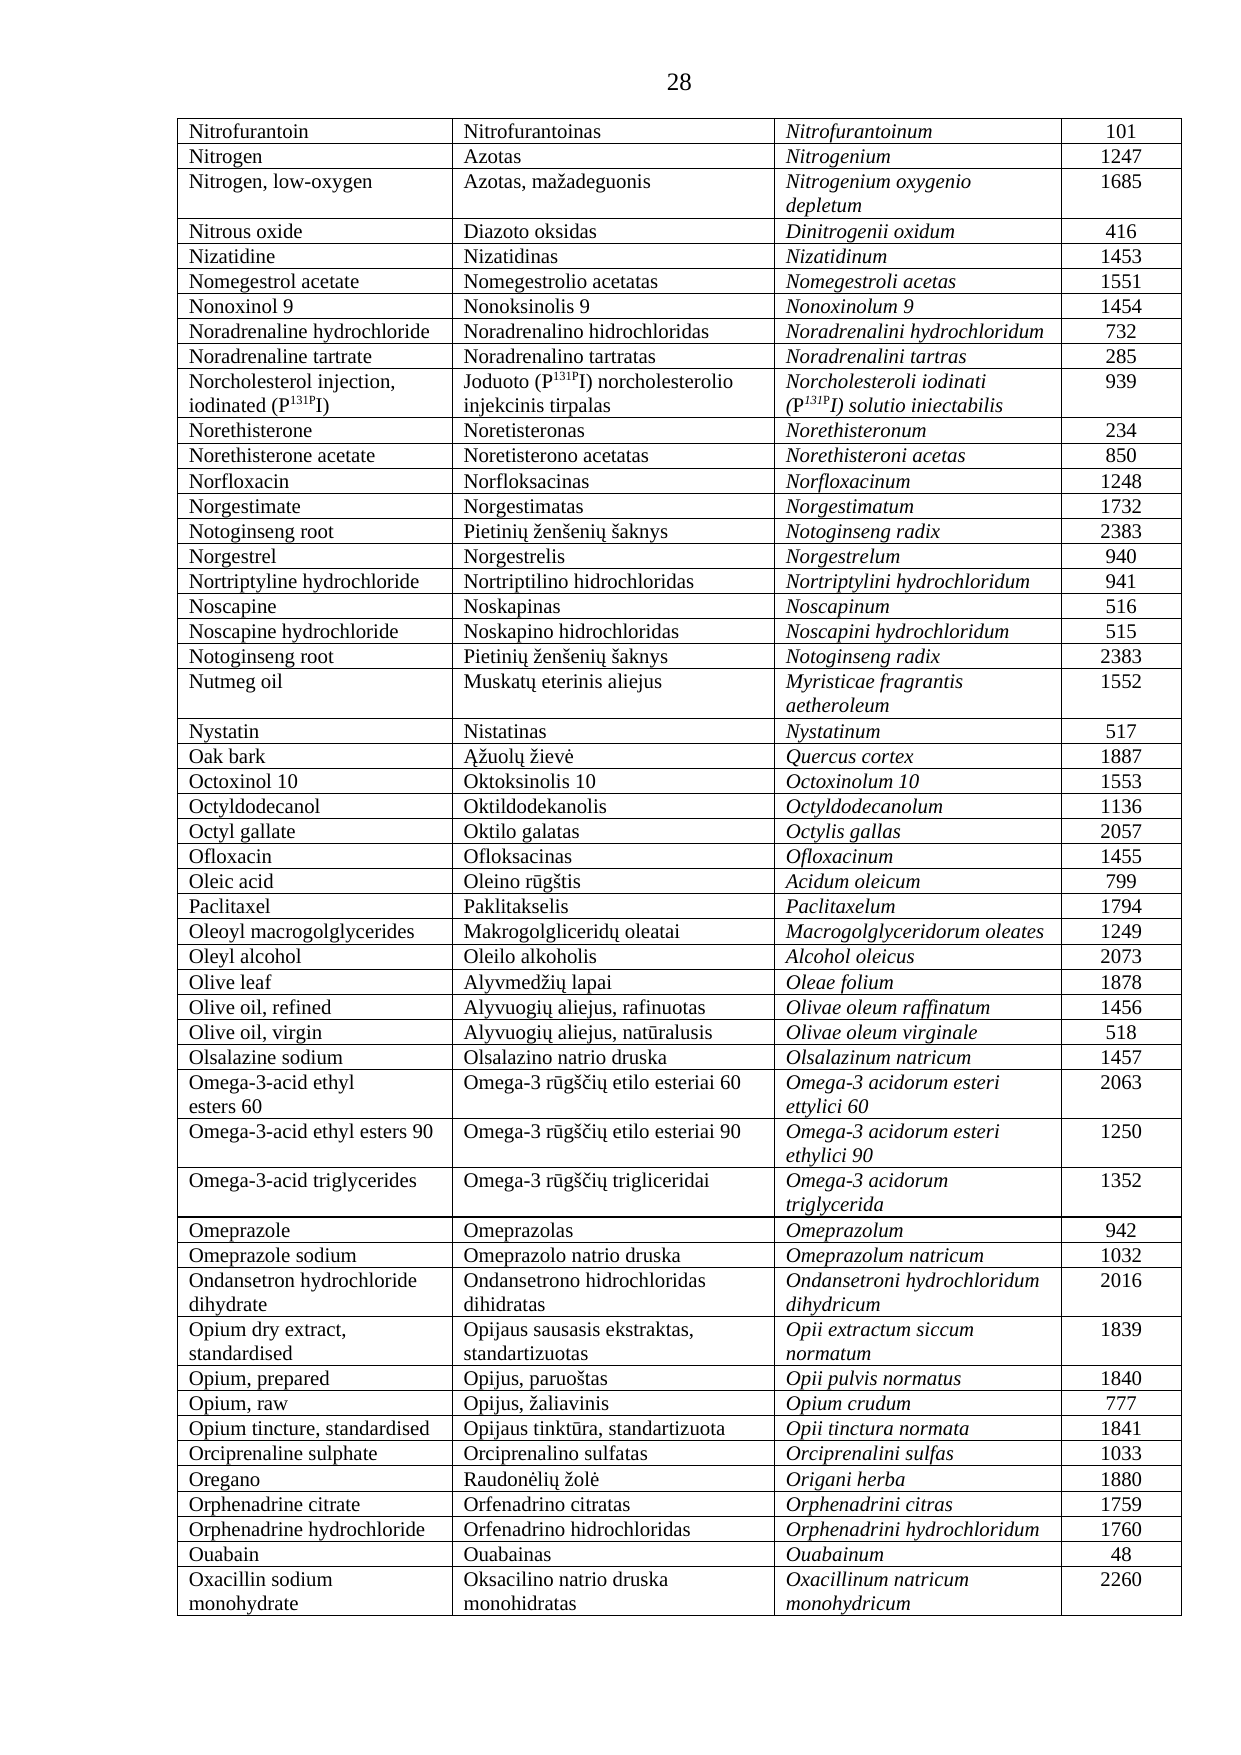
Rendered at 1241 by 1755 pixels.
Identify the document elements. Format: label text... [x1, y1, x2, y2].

table_cell Nitrofurantoinum [775, 119, 1061, 143]
table_cell Opijaus sausasis ekstraktas, standartizuotas [453, 1317, 774, 1365]
table_cell Nizatidinas [453, 244, 774, 268]
table_cell Omega-3 rūgščių etilo esteriai 90 [453, 1119, 774, 1167]
table_cell Opii pulvis normatus [775, 1366, 1061, 1390]
table_cell Omeprazole sodium [178, 1243, 452, 1267]
table_cell Nitrogenium oxygenio depletum [775, 169, 1061, 217]
table_cell Muskatų eterinis aliejus [453, 669, 774, 717]
table_cell 939 [1062, 369, 1181, 417]
table_cell Octyldodecanol [178, 794, 452, 818]
table_cell Olsalazine sodium [178, 1045, 452, 1069]
table_cell 850 [1062, 444, 1181, 467]
table_cell Omega-3-acid ethyl esters 60 [178, 1070, 452, 1118]
table_cell Notoginseng root [178, 519, 452, 543]
table_cell Opijus, paruoštas [453, 1366, 774, 1390]
table_cell Olsalazinum natricum [775, 1045, 1061, 1069]
table_cell Oktoksinolis 10 [453, 769, 774, 793]
table_cell 516 [1062, 594, 1181, 618]
table_cell Norethisterone acetate [178, 444, 452, 467]
table_cell Noradrenalino hidrochloridas [453, 319, 774, 343]
table_cell Opijus, žaliavinis [453, 1391, 774, 1415]
table_cell Norethisteronum [775, 418, 1061, 442]
table_cell Orciprenalino sulfatas [453, 1441, 774, 1465]
table_cell Ondansetrono hidrochloridas dihidratas [453, 1268, 774, 1316]
table_cell 1457 [1062, 1045, 1181, 1069]
table_cell 1453 [1062, 244, 1181, 268]
table_cell Nistatinas [453, 719, 774, 743]
table_cell Omeprazolo natrio druska [453, 1243, 774, 1267]
table_cell Nystatinum [775, 719, 1061, 743]
table_cell Nonoksinolis 9 [453, 294, 774, 318]
table_cell 777 [1062, 1391, 1181, 1415]
table_cell Omeprazolum [775, 1218, 1061, 1242]
table_cell 1032 [1062, 1243, 1181, 1267]
table_cell Noscapine [178, 594, 452, 618]
table_cell Nortriptyline hydrochloride [178, 569, 452, 593]
table_cell Joduoto (P131PI) norcholesterolio injekcinis tirpalas [453, 369, 774, 417]
table_cell 1553 [1062, 769, 1181, 793]
table_cell Octyl gallate [178, 819, 452, 843]
table_cell 1247 [1062, 144, 1181, 168]
table_cell Omega-3 acidorum triglycerida [775, 1168, 1061, 1216]
table_cell Oleilo alkoholis [453, 945, 774, 968]
table_cell Macrogolglyceridorum oleates [775, 919, 1061, 943]
table_cell Nomegestrolio acetatas [453, 269, 774, 293]
table_cell 1456 [1062, 995, 1181, 1019]
table_cell 1685 [1062, 169, 1181, 217]
table_cell Noscapine hydrochloride [178, 619, 452, 643]
table_cell Paclitaxel [178, 894, 452, 918]
table_cell 1880 [1062, 1466, 1181, 1491]
table_cell 1352 [1062, 1168, 1181, 1216]
table_cell Paklitakselis [453, 894, 774, 918]
table_cell Norgestimatum [775, 494, 1061, 518]
table_cell 2016 [1062, 1268, 1181, 1316]
table_cell Noradrenalini hydrochloridum [775, 319, 1061, 343]
table_cell 416 [1062, 219, 1181, 243]
table_cell 48 [1062, 1542, 1181, 1566]
table_cell Omega-3 rūgščių etilo esteriai 60 [453, 1070, 774, 1118]
table_cell 2057 [1062, 819, 1181, 843]
table_cell Opium tincture, standardised [178, 1416, 452, 1440]
table_cell Myristicae fragrantis aetheroleum [775, 669, 1061, 717]
table_cell Opium, prepared [178, 1366, 452, 1390]
table_cell Opijaus tinktūra, standartizuota [453, 1416, 774, 1440]
table_cell 1454 [1062, 294, 1181, 318]
table_cell 941 [1062, 569, 1181, 593]
table_cell Norgestrelum [775, 544, 1061, 568]
table_cell 1250 [1062, 1119, 1181, 1167]
table_cell 1878 [1062, 970, 1181, 994]
table_cell Opium dry extract, standardised [178, 1317, 452, 1365]
table_cell 234 [1062, 418, 1181, 442]
table_cell 2383 [1062, 519, 1181, 543]
table_cell Makrogolgliceridų oleatai [453, 919, 774, 943]
table_cell 940 [1062, 544, 1181, 568]
table_cell Noradrenalini tartras [775, 344, 1061, 368]
table_cell Omega-3 rūgščių trigliceridai [453, 1168, 774, 1216]
table_cell 1249 [1062, 919, 1181, 943]
table_cell Ofloksacinas [453, 844, 774, 868]
table_cell 732 [1062, 319, 1181, 343]
table_cell 518 [1062, 1020, 1181, 1044]
table_cell Pietinių ženšenių šaknys [453, 519, 774, 543]
table_cell Oleic acid [178, 869, 452, 893]
table_cell Nitrogenium [775, 144, 1061, 168]
table_cell Octoxinolum 10 [775, 769, 1061, 793]
table_cell Nomegestrol acetate [178, 269, 452, 293]
table_cell Norcholesterol injection, iodinated (P131PI) [178, 369, 452, 417]
table_cell 2383 [1062, 644, 1181, 668]
table_cell Oleino rūgštis [453, 869, 774, 893]
table_cell Alyvmedžių lapai [453, 970, 774, 994]
table_cell Omeprazolum natricum [775, 1243, 1061, 1267]
table_cell Ouabainum [775, 1542, 1061, 1566]
table_cell Omega-3-acid ethyl esters 90 [178, 1119, 452, 1167]
table_cell Norgestrel [178, 544, 452, 568]
table_cell Noskapino hidrochloridas [453, 619, 774, 643]
table_cell Nitrous oxide [178, 219, 452, 243]
table_cell 1136 [1062, 794, 1181, 818]
table_cell Norgestimate [178, 494, 452, 518]
table_cell 1840 [1062, 1366, 1181, 1390]
table_cell 517 [1062, 719, 1181, 743]
table_cell 285 [1062, 344, 1181, 368]
table_cell Nizatidinum [775, 244, 1061, 268]
table_cell Noscapini hydrochloridum [775, 619, 1061, 643]
table_cell Nonoxinolum 9 [775, 294, 1061, 318]
table_cell Ondansetron hydrochloride dihydrate [178, 1268, 452, 1316]
table_cell Azotas, mažadeguonis [453, 169, 774, 217]
table_cell Ondansetroni hydrochloridum dihydricum [775, 1268, 1061, 1316]
table_cell Oktildodekanolis [453, 794, 774, 818]
table_cell 1455 [1062, 844, 1181, 868]
table_cell 1552 [1062, 669, 1181, 717]
table_cell Nomegestroli acetas [775, 269, 1061, 293]
table_cell Orfenadrino hidrochloridas [453, 1517, 774, 1541]
table_cell 1759 [1062, 1492, 1181, 1516]
table_cell Oregano [178, 1466, 452, 1491]
table_cell Nizatidine [178, 244, 452, 268]
table_cell Norethisterone [178, 418, 452, 442]
table_cell Nitrogen [178, 144, 452, 168]
table_cell Olivae oleum raffinatum [775, 995, 1061, 1019]
table_cell 101 [1062, 119, 1181, 143]
table_cell Omega-3 acidorum esteri ettylici 60 [775, 1070, 1061, 1118]
table_cell Alcohol oleicus [775, 945, 1061, 968]
table_cell Ofloxacin [178, 844, 452, 868]
table_cell 942 [1062, 1218, 1181, 1242]
table_cell 2260 [1062, 1567, 1181, 1615]
table_cell Orphenadrine hydrochloride [178, 1517, 452, 1541]
table_cell Alyvuogių aliejus, natūralusis [453, 1020, 774, 1044]
table_cell 2073 [1062, 945, 1181, 968]
table_cell Oktilo galatas [453, 819, 774, 843]
table_cell Noretisterono acetatas [453, 444, 774, 467]
table_cell Orciprenalini sulfas [775, 1441, 1061, 1465]
table_cell Ofloxacinum [775, 844, 1061, 868]
table_cell 799 [1062, 869, 1181, 893]
table_cell Norcholesteroli iodinati (P131PI) solutio iniectabilis [775, 369, 1061, 417]
table_cell Orphenadrini citras [775, 1492, 1061, 1516]
table_cell Norethisteroni acetas [775, 444, 1061, 467]
table_cell 1033 [1062, 1441, 1181, 1465]
table_cell Nitrofurantoinas [453, 119, 774, 143]
table_cell Quercus cortex [775, 744, 1061, 768]
table_cell Notoginseng radix [775, 519, 1061, 543]
table_cell Nortriptilino hidrochloridas [453, 569, 774, 593]
table_cell Paclitaxelum [775, 894, 1061, 918]
table_cell Diazoto oksidas [453, 219, 774, 243]
table_cell 1732 [1062, 494, 1181, 518]
table_cell 1839 [1062, 1317, 1181, 1365]
table_cell Raudonėlių žolė [453, 1466, 774, 1491]
table_cell Octoxinol 10 [178, 769, 452, 793]
table_cell Azotas [453, 144, 774, 168]
table_cell Opium, raw [178, 1391, 452, 1415]
table_cell Norfloksacinas [453, 469, 774, 493]
table_cell Oxacillin sodium monohydrate [178, 1567, 452, 1615]
table_cell Oleyl alcohol [178, 945, 452, 968]
table_cell Nortriptylini hydrochloridum [775, 569, 1061, 593]
table_cell Norgestimatas [453, 494, 774, 518]
table_cell Oak bark [178, 744, 452, 768]
table_cell Acidum oleicum [775, 869, 1061, 893]
table_cell Norfloxacin [178, 469, 452, 493]
table_cell Oksacilino natrio druska monohidratas [453, 1567, 774, 1615]
table_cell Nutmeg oil [178, 669, 452, 717]
table_cell Pietinių ženšenių šaknys [453, 644, 774, 668]
table_cell Orfenadrino citratas [453, 1492, 774, 1516]
table_cell Olive leaf [178, 970, 452, 994]
table_cell 1248 [1062, 469, 1181, 493]
table_cell Origani herba [775, 1466, 1061, 1491]
table_cell Ouabainas [453, 1542, 774, 1566]
table_cell Notoginseng radix [775, 644, 1061, 668]
table_cell Nonoxinol 9 [178, 294, 452, 318]
table_cell Oxacillinum natricum monohydricum [775, 1567, 1061, 1615]
table_cell 1551 [1062, 269, 1181, 293]
table_cell Orphenadrini hydrochloridum [775, 1517, 1061, 1541]
table_cell Norgestrelis [453, 544, 774, 568]
table_cell Omeprazolas [453, 1218, 774, 1242]
table_cell Orciprenaline sulphate [178, 1441, 452, 1465]
table_cell Olsalazino natrio druska [453, 1045, 774, 1069]
table_cell Ąžuolų žievė [453, 744, 774, 768]
table_cell Noretisteronas [453, 418, 774, 442]
table_cell Opii extractum siccum normatum [775, 1317, 1061, 1365]
table_cell Olivae oleum virginale [775, 1020, 1061, 1044]
table_cell Noradrenalino tartratas [453, 344, 774, 368]
table_cell 1887 [1062, 744, 1181, 768]
table_cell Opium crudum [775, 1391, 1061, 1415]
table_cell Notoginseng root [178, 644, 452, 668]
table_cell Noscapinum [775, 594, 1061, 618]
table_cell 515 [1062, 619, 1181, 643]
table_cell Omeprazole [178, 1218, 452, 1242]
table_cell Norfloxacinum [775, 469, 1061, 493]
table_cell Olive oil, virgin [178, 1020, 452, 1044]
table_cell Noskapinas [453, 594, 774, 618]
table_cell 1794 [1062, 894, 1181, 918]
table_cell Oleae folium [775, 970, 1061, 994]
table_cell Octyldodecanolum [775, 794, 1061, 818]
table_cell Ouabain [178, 1542, 452, 1566]
table_cell Oleoyl macrogolglycerides [178, 919, 452, 943]
table_cell Noradrenaline hydrochloride [178, 319, 452, 343]
table_cell 2063 [1062, 1070, 1181, 1118]
table_cell Dinitrogenii oxidum [775, 219, 1061, 243]
table_cell Opii tinctura normata [775, 1416, 1061, 1440]
table_cell Nitrofurantoin [178, 119, 452, 143]
table_cell Omega-3-acid triglycerides [178, 1168, 452, 1216]
table_cell Octylis gallas [775, 819, 1061, 843]
table_cell Nystatin [178, 719, 452, 743]
table_cell Omega-3 acidorum esteri ethylici 90 [775, 1119, 1061, 1167]
table_cell Olive oil, refined [178, 995, 452, 1019]
table_cell 1841 [1062, 1416, 1181, 1440]
table_cell Noradrenaline tartrate [178, 344, 452, 368]
table_cell Orphenadrine citrate [178, 1492, 452, 1516]
table_cell 1760 [1062, 1517, 1181, 1541]
table_cell Nitrogen, low-oxygen [178, 169, 452, 217]
table_cell Alyvuogių aliejus, rafinuotas [453, 995, 774, 1019]
